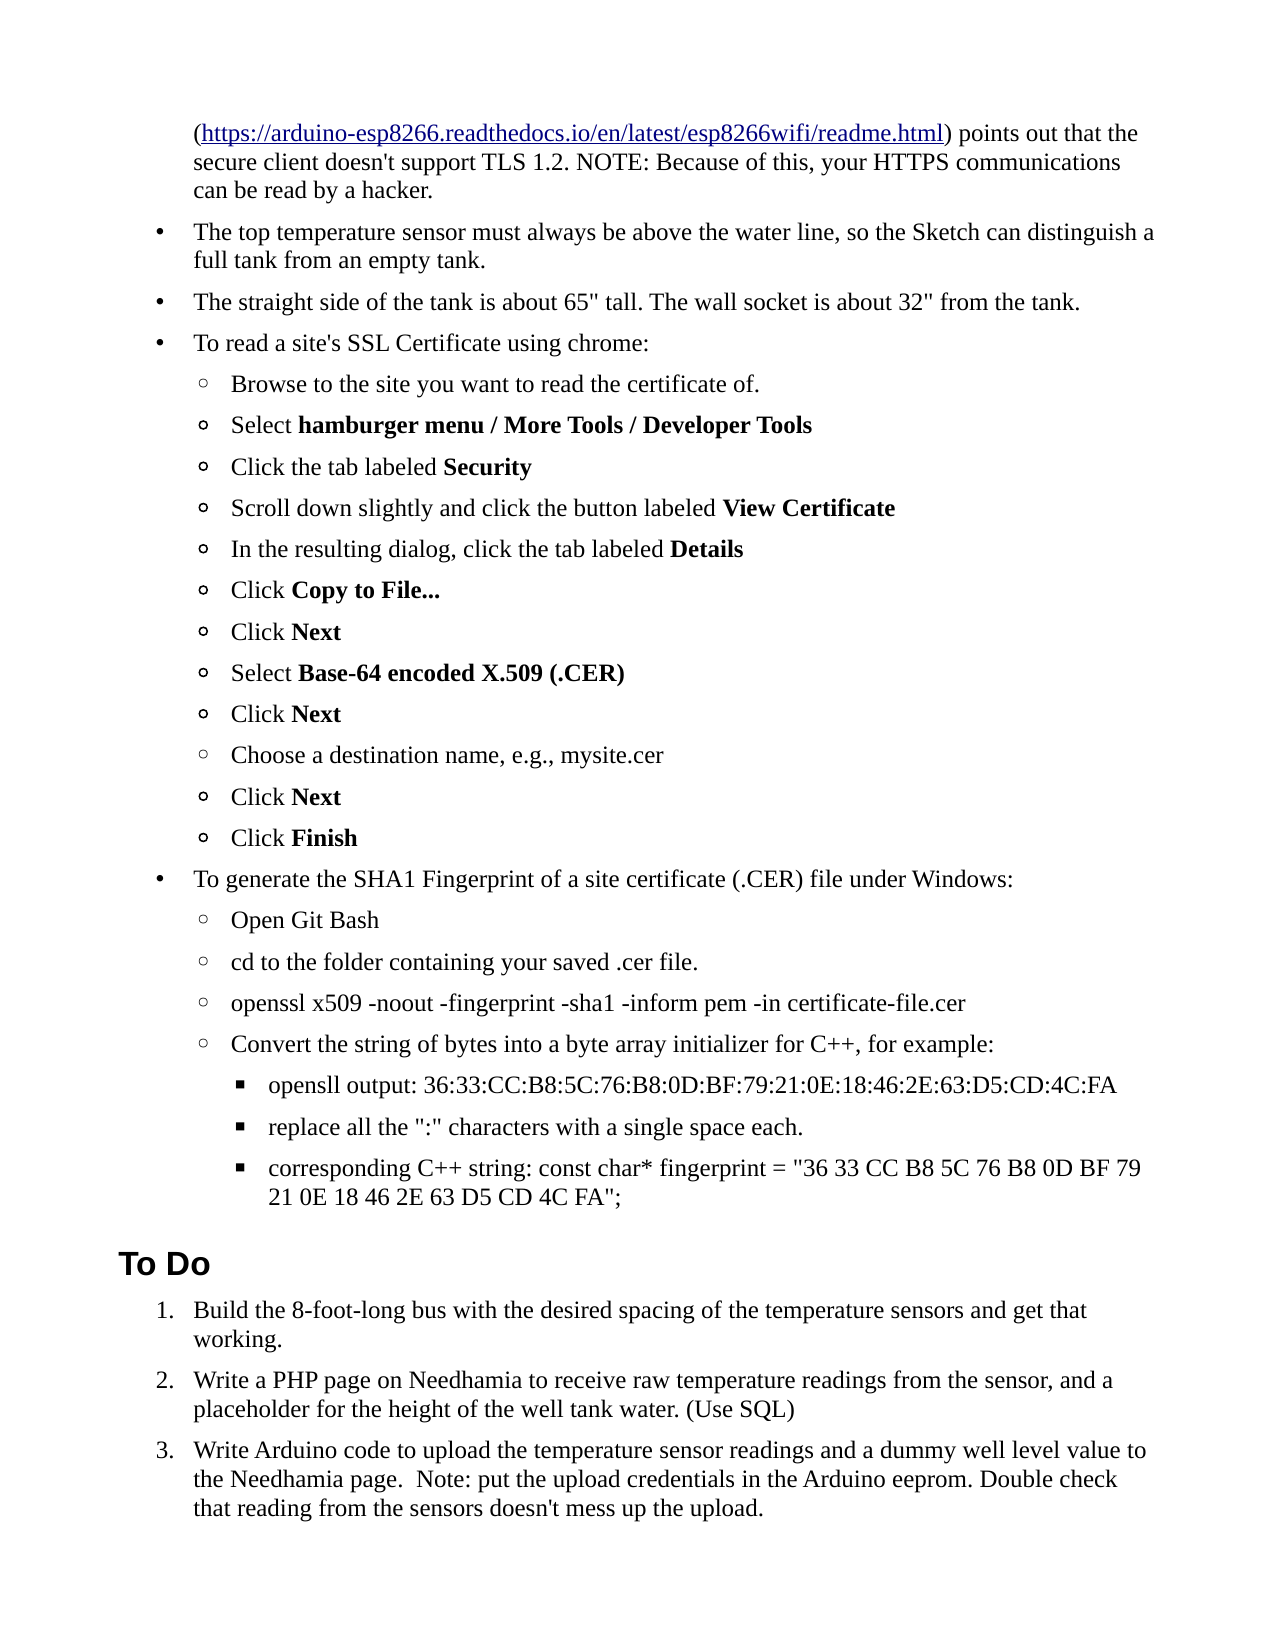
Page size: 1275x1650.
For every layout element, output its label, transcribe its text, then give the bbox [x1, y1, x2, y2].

list openssl x509 -noout -fingerprint -sha1 -inform pem -in certificate-file.cer [193, 988, 1157, 1017]
list Click Finish [193, 823, 1157, 852]
list replace all the ":" characters with a single space each. [231, 1112, 1157, 1141]
list Select hamburger menu / More Tools / Developer Tools [193, 411, 1157, 439]
subtitle To Do [118, 1244, 1157, 1283]
list Click Next [193, 699, 1157, 728]
list Click the tab labeled Security [193, 452, 1157, 481]
list Build the 8-foot-long bus with the desired spacing of the temperature sensors and get that working. [156, 1295, 1157, 1353]
list Open Git Bash [193, 906, 1157, 934]
list corresponding C++ string: const char* fingerprint = "36 33 CC B8 5C 76 B8 0D BF 79 21 0E 18 46 2E 63 D5 CD 4C FA"; [231, 1153, 1157, 1211]
list In the resulting dialog, click the tab labeled Details [193, 534, 1157, 563]
list Click Next [193, 617, 1157, 646]
list (https://arduino-esp8266.readthedocs.io/en/latest/esp8266wifi/readme.html) points out that the secure client doesn't support TLS 1.2. NOTE: Because of this, your HTTPS communications can be read by a hacker. [156, 118, 1157, 204]
list Write Arduino code to upload the temperature sensor readings and a dummy well level value to the Needhamia page. Note: put the upload credentials in the Arduino eeprom. Double check that reading from the sensors doesn't mess up the upload. [156, 1435, 1157, 1521]
list Select Base-64 encoded X.509 (.CER) [193, 658, 1157, 687]
list Browse to the site you want to read the certificate of. [193, 369, 1157, 398]
list Click Next [193, 782, 1157, 811]
list opensll output: 36:33:CC:B8:5C:76:B8:0D:BF:79:21:0E:18:46:2E:63:D5:CD:4C:FA [231, 1071, 1157, 1099]
list Scroll down slightly and click the button labeled View Certificate [193, 493, 1157, 522]
list Choose a destination name, e.g., mysite.cer [193, 741, 1157, 769]
list Convert the string of bytes into a byte array initializer for C++, for example: [193, 1029, 1157, 1058]
list The top temperature sensor must always be above the water line, so the Sketch can distinguish a full tank from an empty tank. [156, 217, 1157, 274]
list Write a PHP page on Needhamia to receive raw temperature readings from the sensor, and a placeholder for the height of the well tank water. (Use SQL) [156, 1365, 1157, 1423]
list To generate the SHA1 Fingerprint of a site certificate (.CER) file under Windows: [156, 864, 1157, 893]
list cd to the folder containing your saved .cer file. [193, 947, 1157, 976]
list The straight side of the tank is about 65" tall. The wall socket is about 32" from the tank. [156, 287, 1157, 316]
list Click Copy to File... [193, 576, 1157, 604]
list To read a site's SSL Certificate using chrome: [156, 328, 1157, 357]
